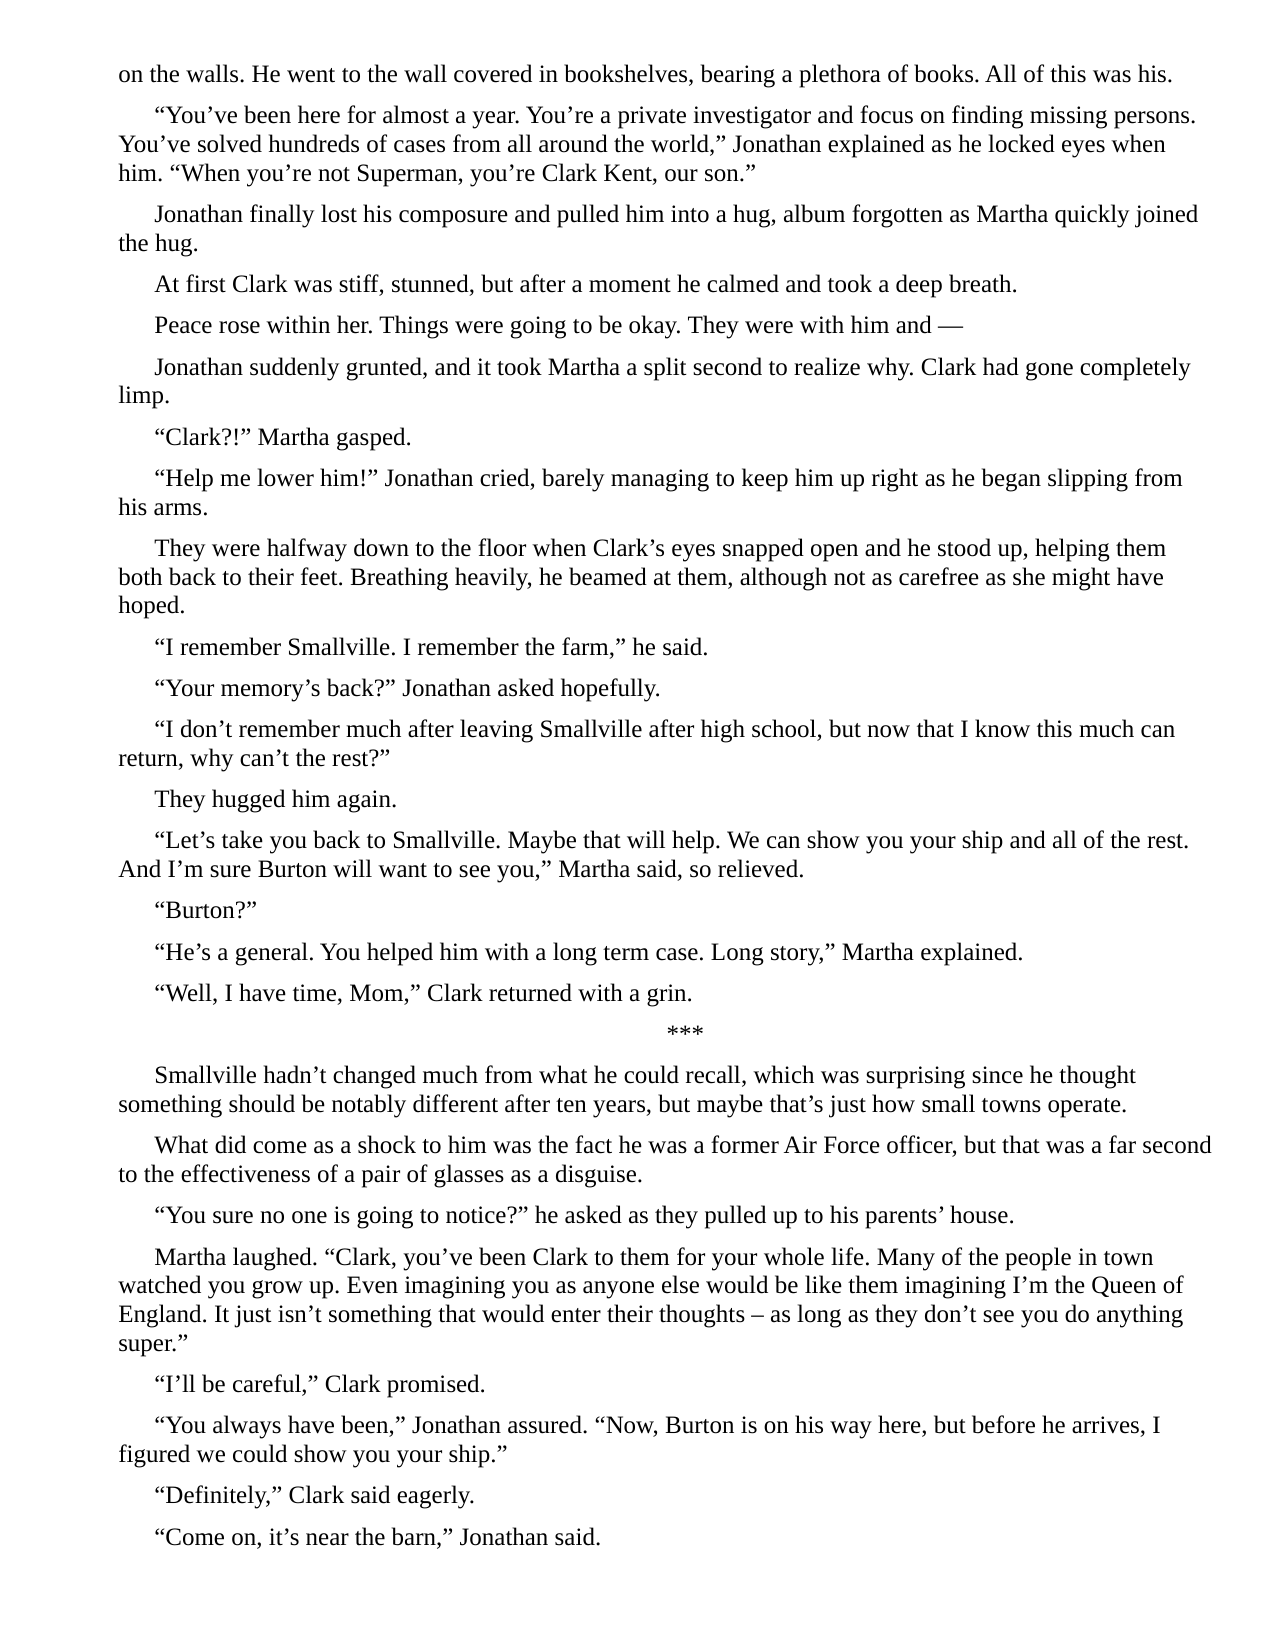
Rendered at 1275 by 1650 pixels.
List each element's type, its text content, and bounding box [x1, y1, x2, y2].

text “Well, I have time, Mom,” Clark returned with a grin. [118, 978, 1216, 1007]
text Smallville hadn’t changed much from what he could recall, which was surprising since he thought something should be notably different after ten years, but maybe that’s just how small towns operate. [118, 1060, 1216, 1118]
text “Your memory’s back?” Jonathan asked hopefully. [118, 673, 1216, 702]
text “I don’t remember much after leaving Smallville after high school, but now that I know this much can return, why can’t the rest?” [118, 714, 1216, 772]
text “You’ve been here for almost a year. You’re a private investigator and focus on finding missing persons. You’ve solved hundreds of cases from all around the world,” Jonathan explained as he locked eyes when him. “When you’re not Superman, you’re Clark Kent, our son.” [118, 100, 1216, 187]
text “Clark?!” Martha gasped. [118, 422, 1216, 450]
text *** [118, 1019, 1216, 1048]
text “You always have been,” Jonathan assured. “Now, Burton is on his way here, but before he arrives, I figured we could show you your ship.” [118, 1410, 1216, 1468]
text “Burton?” [118, 895, 1216, 924]
text “Definitely,” Clark said eagerly. [118, 1480, 1216, 1509]
text Martha laughed. “Clark, you’ve been Clark to them for your whole life. Many of the people in town watched you grow up. Even imagining you as anyone else would be like them imagining I’m the Queen of England. It just isn’t something that would enter their thoughts – as long as they don’t see you do anything super.” [118, 1242, 1216, 1357]
text They were halfway down to the floor when Clark’s eyes snapped open and he stood up, helping them both back to their feet. Breathing heavily, he beamed at them, although not as carefree as she might have hoped. [118, 533, 1216, 619]
text “Help me lower him!” Jonathan cried, barely managing to keep him up right as he began slipping from his arms. [118, 463, 1216, 520]
text At first Clark was stiff, stunned, but after a moment he calmed and took a deep breath. [118, 269, 1216, 298]
text What did come as a shock to him was the fact he was a former Air Force officer, but that was a far second to the effectiveness of a pair of glasses as a disguise. [118, 1130, 1216, 1188]
text “I’ll be careful,” Clark promised. [118, 1369, 1216, 1398]
text Peace rose within her. Things were going to be okay. They were with him and — [118, 310, 1216, 339]
text “Let’s take you back to Smallville. Maybe that will help. We can show you your ship and all of the rest. And I’m sure Burton will want to see you,” Martha said, so relieved. [118, 825, 1216, 883]
text They hugged him again. [118, 784, 1216, 813]
text “Come on, it’s near the barn,” Jonathan said. [118, 1522, 1216, 1550]
text “I remember Smallville. I remember the farm,” he said. [118, 632, 1216, 660]
text “You sure no one is going to notice?” he asked as they pulled up to his parents’ house. [118, 1200, 1216, 1229]
text Jonathan finally lost his composure and pulled him into a hug, album forgotten as Martha quickly joined the hug. [118, 199, 1216, 257]
text Jonathan suddenly grunted, and it took Martha a split second to realize why. Clark had gone completely limp. [118, 352, 1216, 409]
text “He’s a general. You helped him with a long term case. Long story,” Martha explained. [118, 937, 1216, 965]
text on the walls. He went to the wall covered in bookshelves, bearing a plethora of books. All of this was his. [118, 59, 1216, 88]
